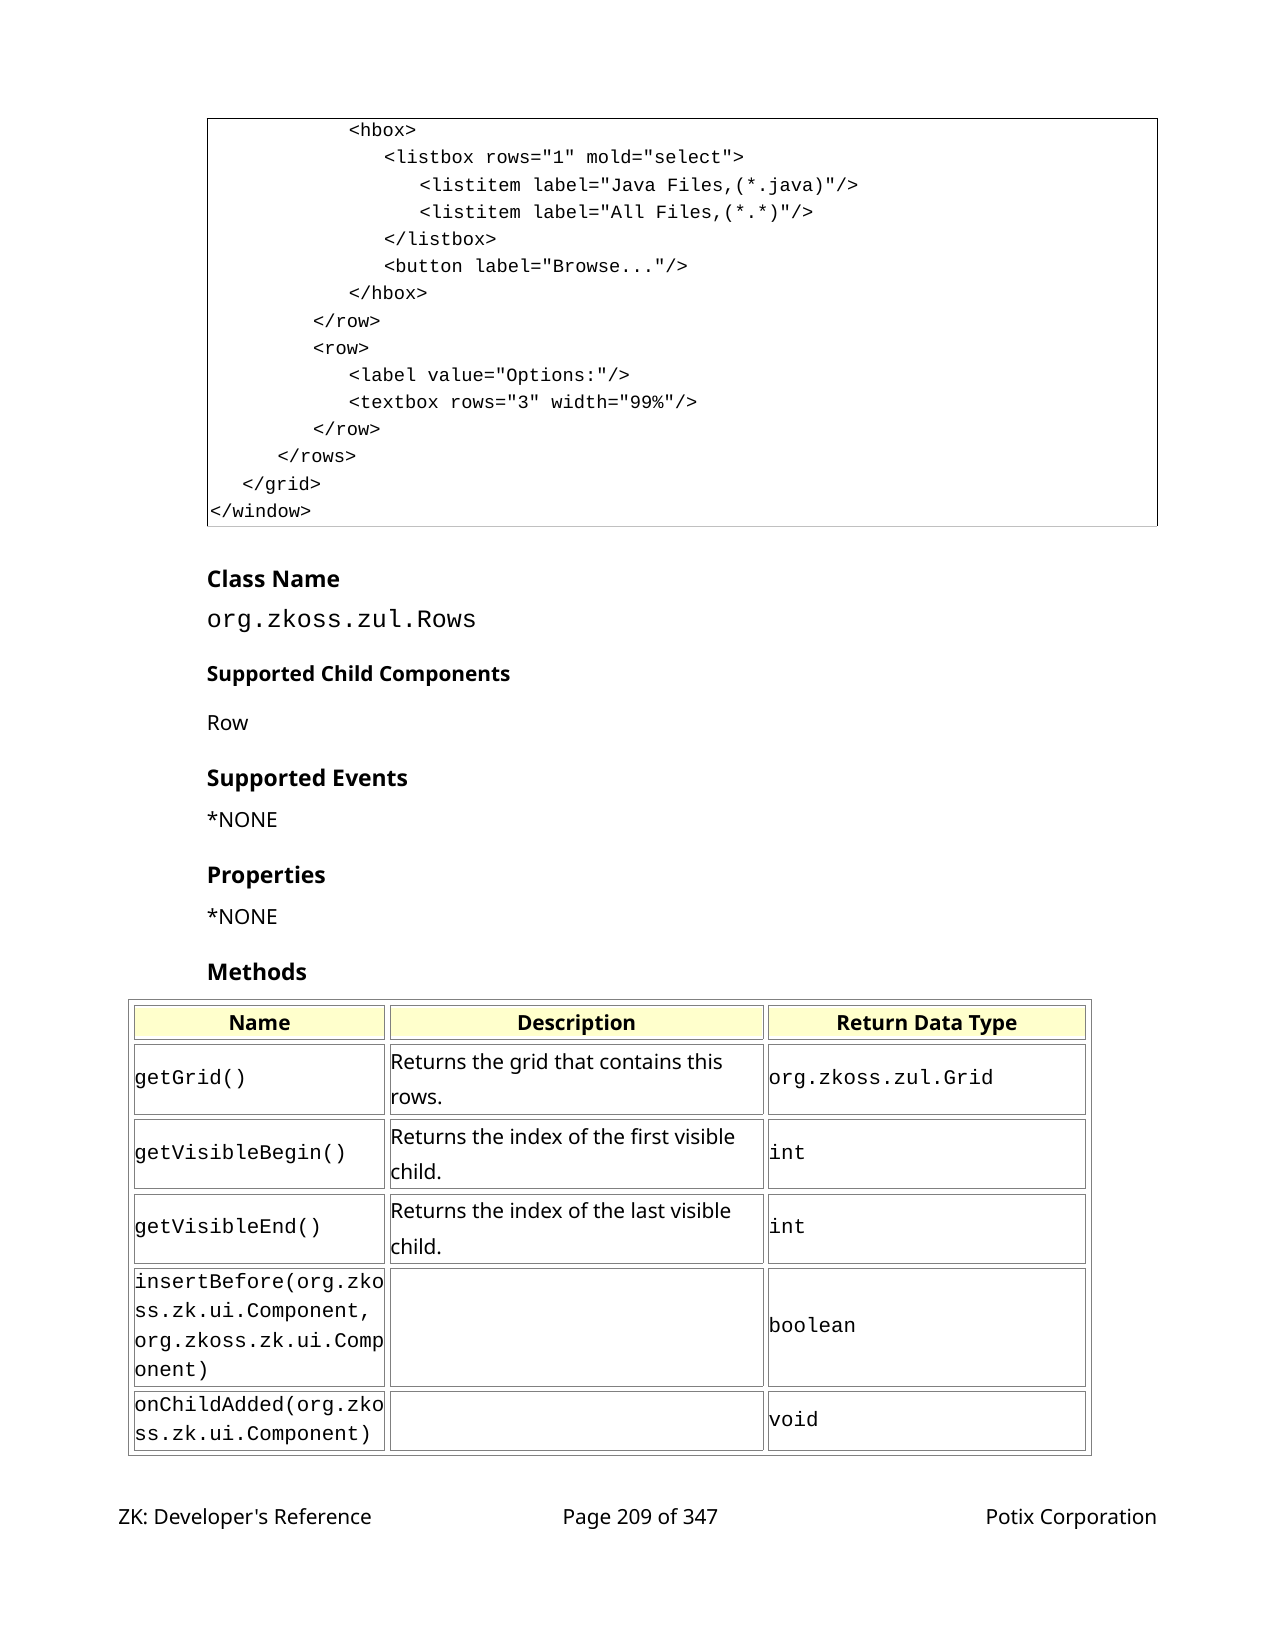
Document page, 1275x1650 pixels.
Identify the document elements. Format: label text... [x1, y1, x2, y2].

table_cell getVisibleEnd() [131, 1188, 387, 1263]
table_cell int [765, 1188, 1088, 1263]
table_header Return Data Type [765, 1000, 1088, 1039]
text <textbox rows="3" width="99%"/> [208, 390, 1157, 414]
text <hbox> [208, 119, 1157, 142]
table_cell int [765, 1114, 1088, 1188]
table_cell getGrid() [131, 1039, 387, 1113]
text </row> [208, 417, 1157, 441]
text </window> [208, 499, 1157, 526]
table_cell [387, 1386, 765, 1450]
subtitle Class Name [207, 563, 1157, 594]
text <listbox rows="1" mold="select"> [208, 145, 1157, 169]
text </hbox> [208, 281, 1157, 306]
text <row> [208, 336, 1157, 360]
table_cell Returns the grid that contains this rows. [387, 1039, 765, 1113]
text </grid> [208, 472, 1157, 496]
subtitle Properties [207, 859, 1157, 890]
text <button label="Browse..."/> [208, 254, 1157, 278]
text org.zkoss.zul.Rows [207, 606, 1157, 634]
table_cell Returns the index of the first visible child. [387, 1114, 765, 1188]
table_cell boolean [765, 1263, 1088, 1386]
subtitle Methods [207, 956, 1157, 987]
table_cell [391, 1392, 763, 1450]
subtitle Supported Events [207, 762, 1157, 793]
table_cell onChildAdded(org.zkoss.zk.ui.Component) [131, 1386, 387, 1450]
table_cell [387, 1263, 765, 1386]
text *NONE [207, 902, 1157, 931]
text <label value="Options:"/> [208, 363, 1157, 387]
table_cell insertBefore(org.zkoss.zk.ui.Component, org.zkoss.zk.ui.Component) [131, 1263, 387, 1386]
text </rows> [208, 444, 1157, 469]
table_cell [391, 1269, 763, 1386]
subtitle Supported Child Components [207, 659, 1157, 688]
table_header Name [131, 1000, 387, 1039]
text <listitem label="Java Files,(*.java)"/> [208, 172, 1157, 197]
table_cell void [765, 1386, 1088, 1450]
text Row [207, 708, 1157, 737]
text *NONE [207, 805, 1157, 834]
table_cell org.zkoss.zul.Grid [765, 1039, 1088, 1113]
text </listbox> [208, 227, 1157, 251]
table_cell getVisibleBegin() [131, 1114, 387, 1188]
table_cell Returns the index of the last visible child. [387, 1188, 765, 1263]
text <listitem label="All Files,(*.*)"/> [208, 200, 1157, 224]
text </row> [208, 308, 1157, 333]
table_header Description [387, 1000, 765, 1039]
